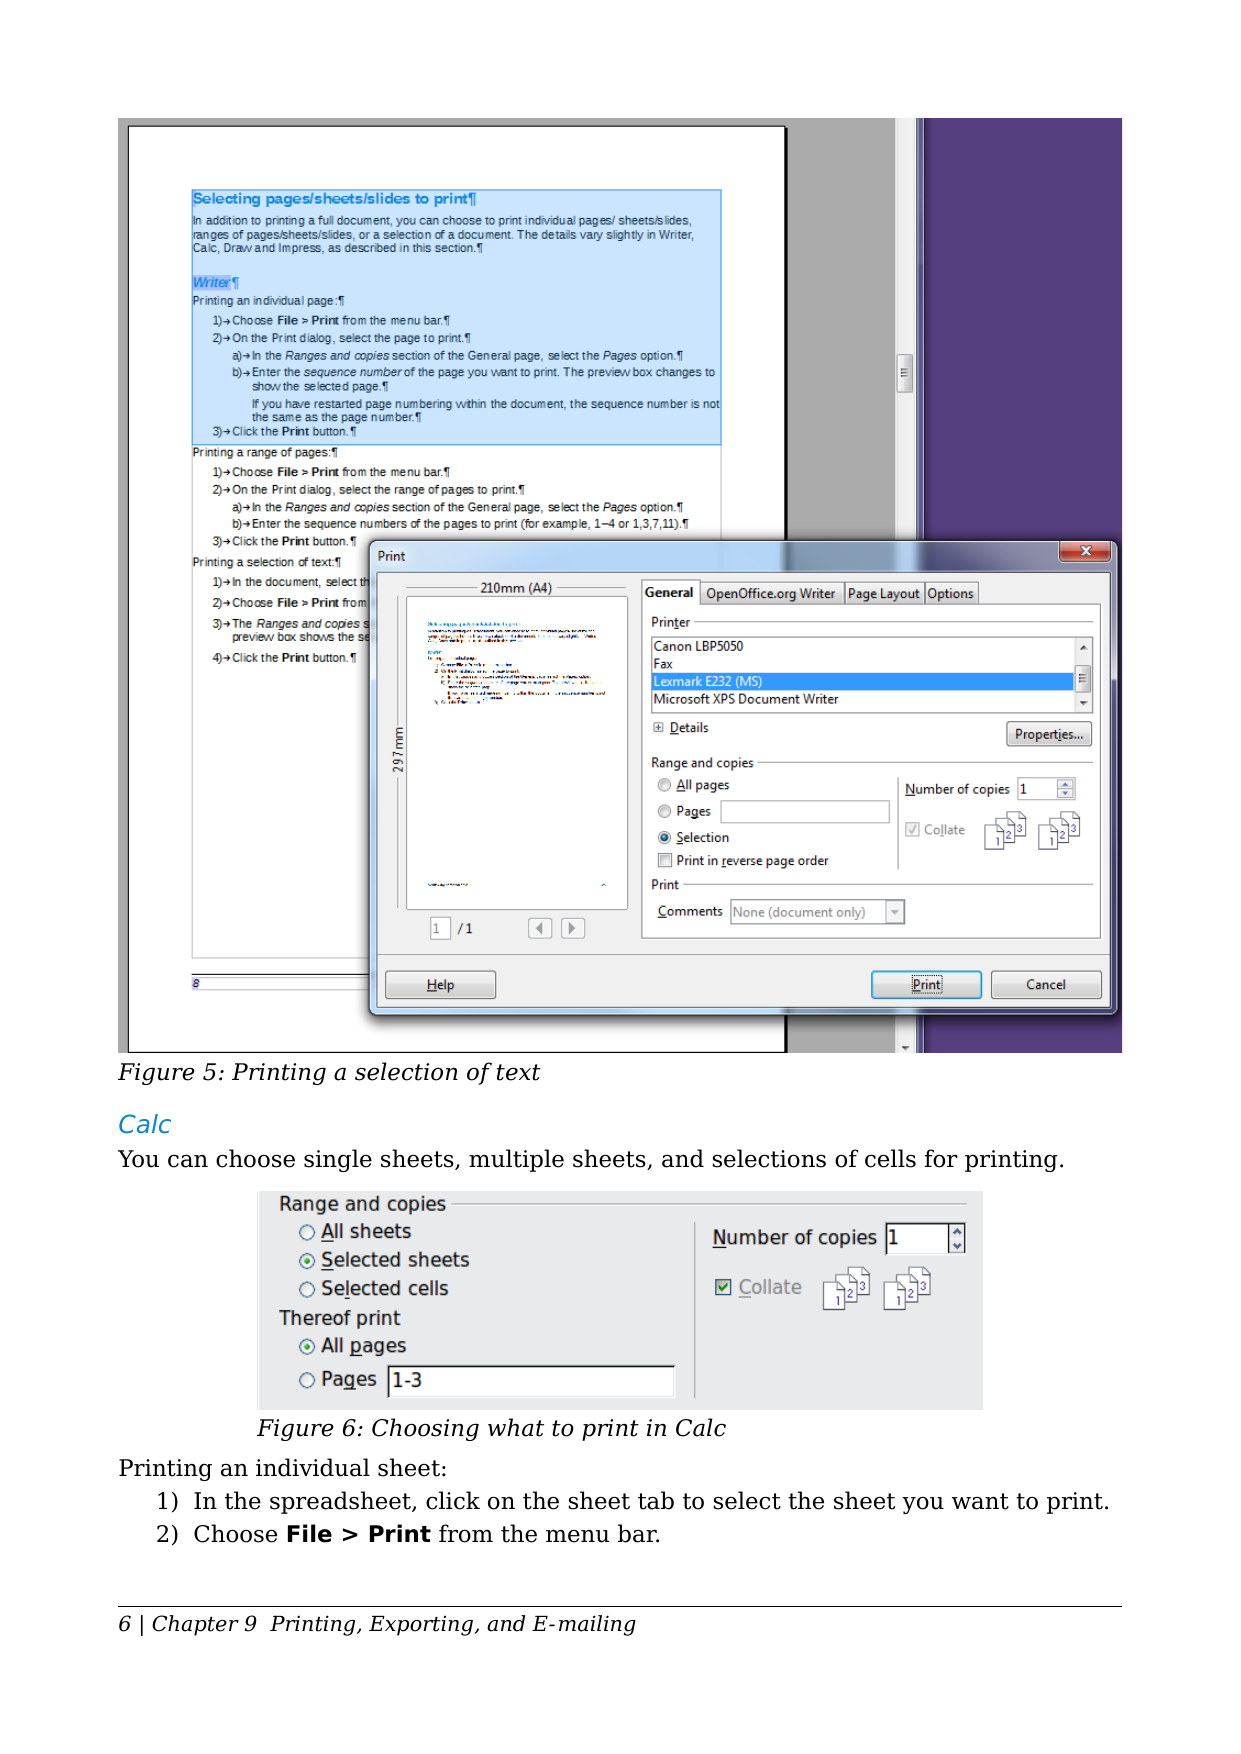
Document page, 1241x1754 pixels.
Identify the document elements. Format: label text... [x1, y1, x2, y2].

picture [118, 118, 1123, 1053]
text You can choose single sheets, multiple sheets, and selections of cells for printing. [118, 1146, 1122, 1172]
picture [257, 1191, 984, 1410]
text Figure 5: Printing a selection of text [118, 1059, 1122, 1086]
list Printing an individual sheet: [118, 1455, 1122, 1481]
subtitle Calc [118, 1110, 1122, 1139]
text Figure 6: Choosing what to print in Calc [257, 1416, 983, 1442]
list Choose File > Print from the menu bar. [156, 1521, 1122, 1547]
list In the spreadsheet, click on the sheet tab to select the sheet you want to print. [156, 1488, 1122, 1514]
